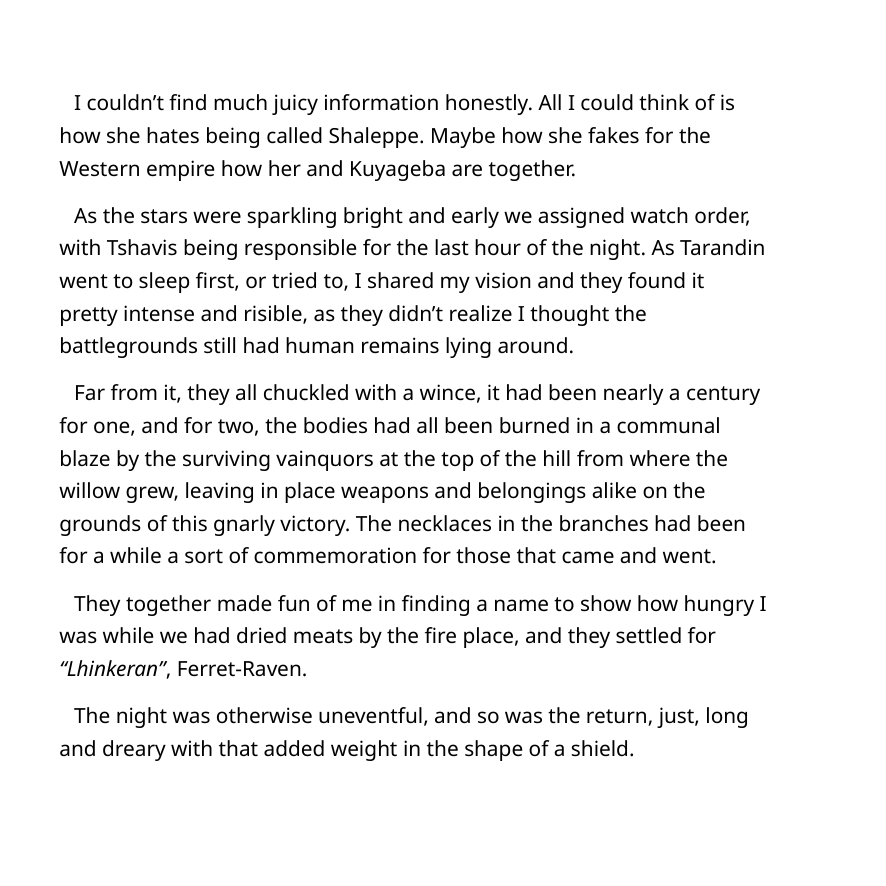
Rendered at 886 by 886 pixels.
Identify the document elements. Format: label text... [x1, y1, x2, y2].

text The night was otherwise uneventful, and so was the return, just, long and dreary with that added weight in the shape of a shield. [59, 701, 768, 762]
text They together made fun of me in finding a name to show how hungry I was while we had dried meats by the fire place, and they settled for “Lhinkeran”, Ferret-Raven. [59, 589, 768, 682]
text As the stars were sparkling bright and early we assigned watch order, with Tshavis being responsible for the last hour of the night. As Tarandin went to sleep first, or tried to, I shared my vision and they found it pretty intense and risible, as they didn’t realize I thought the battlegrounds still had human remains lying around. [59, 201, 768, 360]
text I couldn’t find much juicy information honestly. All I could think of is how she hates being called Shaleppe. Maybe how she fakes for the Western empire how her and Kuyageba are together. [59, 88, 768, 182]
text Far from it, they all chuckled with a wince, it had been nearly a century for one, and for two, the bodies had all been burned in a communal blaze by the surviving vainquors at the top of the hill from where the willow grew, leaving in place weapons and belongings alike on the grounds of this gnarly victory. The necklaces in the branches had been for a while a sort of commemoration for those that came and went. [59, 378, 768, 570]
